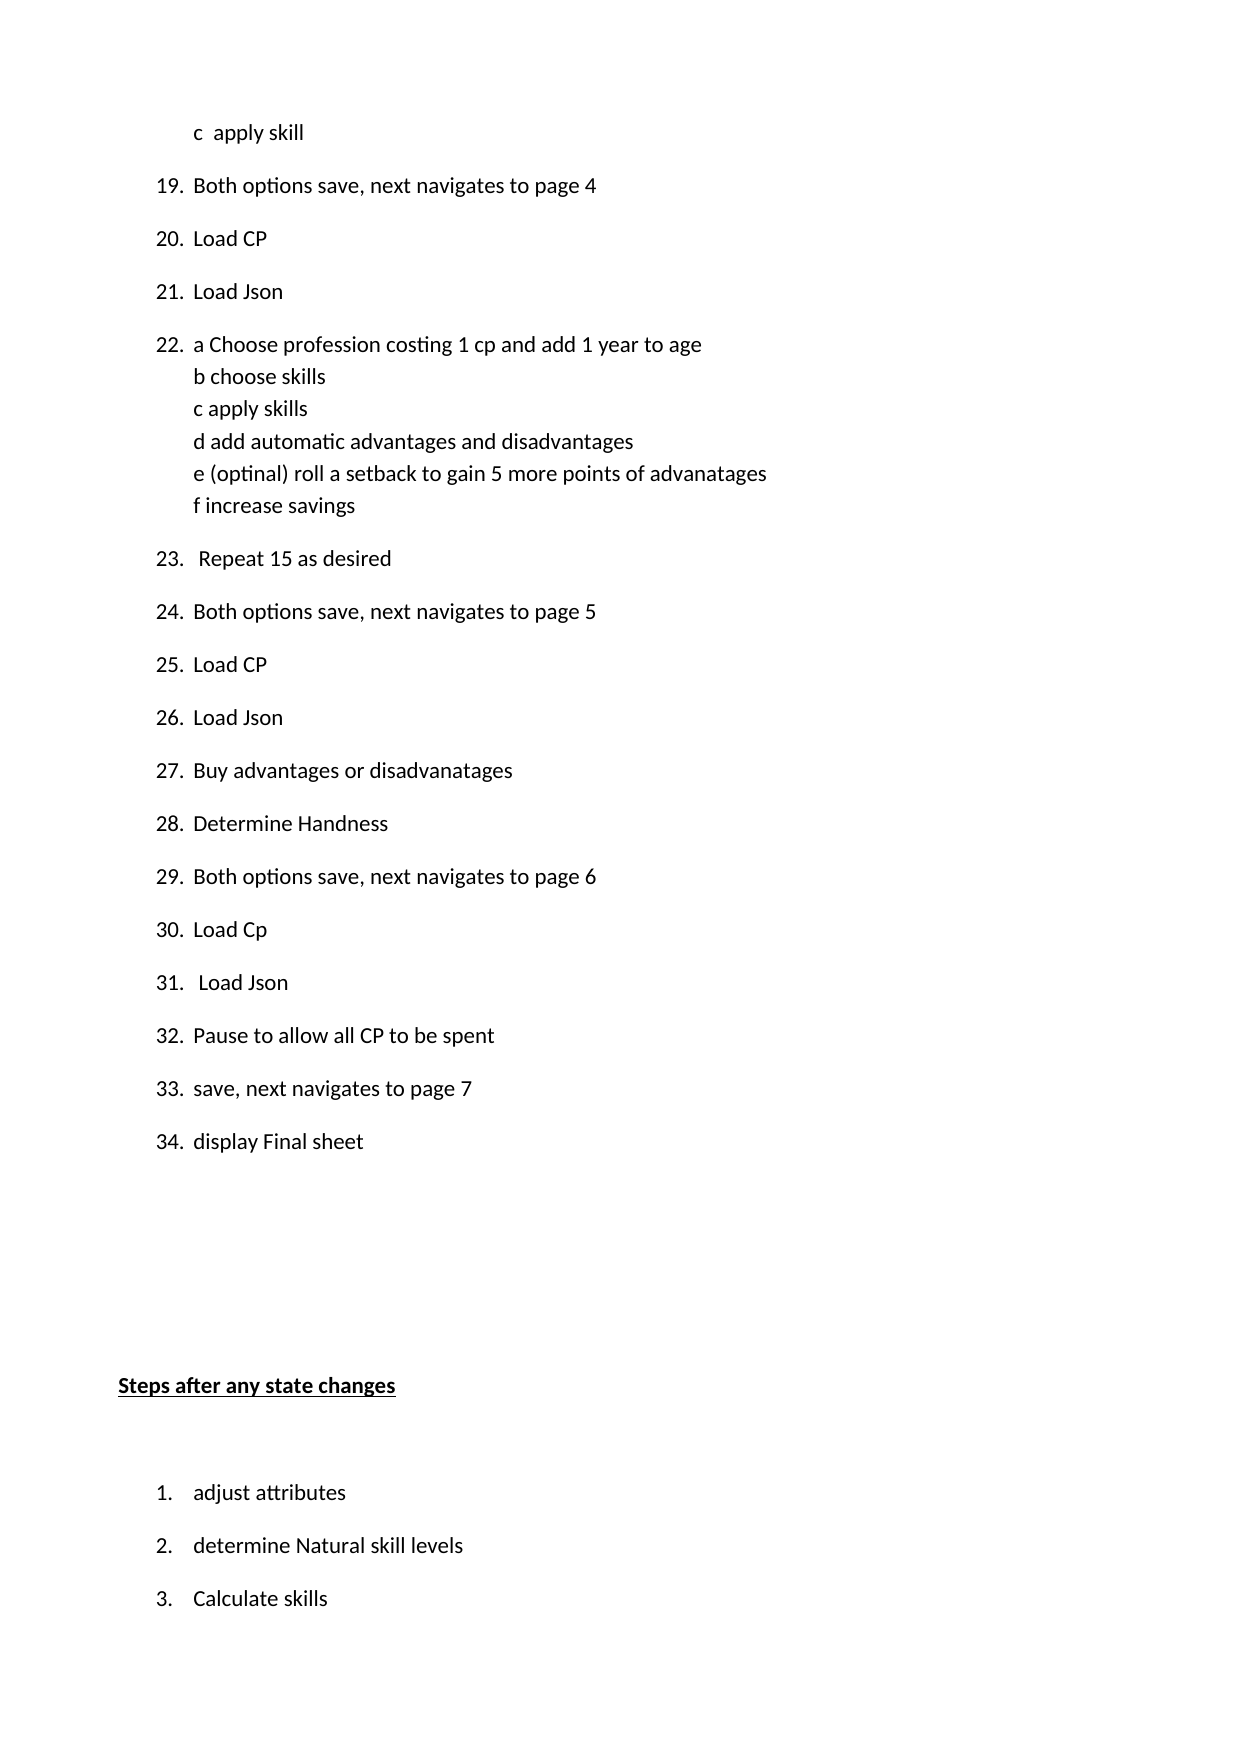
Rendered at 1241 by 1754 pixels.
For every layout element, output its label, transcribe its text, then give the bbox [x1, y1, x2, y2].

list Pause to allow all CP to be spent [156, 1021, 1122, 1049]
list save, next navigates to page 7 [156, 1074, 1122, 1102]
list Determine Handness [156, 809, 1122, 837]
list Load Json [156, 968, 1122, 996]
list Load Cp [156, 915, 1122, 943]
list Buy advantages or disadvanatages [156, 756, 1122, 784]
list determine Natural skill levels [156, 1531, 1122, 1559]
text Steps after any state changes [118, 1372, 1122, 1400]
list Calculate skills [156, 1584, 1122, 1612]
list Load CP [156, 224, 1122, 252]
list Load CP [156, 650, 1122, 678]
list Load Json [156, 277, 1122, 305]
list a Choose profession costing 1 cp and add 1 year to age b choose skills c apply skills d add automatic advantages and disadvantages e (optinal) roll a setback to gain 5 more points of advanatages f increase savings [156, 330, 1122, 519]
list c apply skill [156, 118, 1122, 146]
list display Final sheet [156, 1127, 1122, 1188]
list Repeat 15 as desired [156, 544, 1122, 572]
list Both options save, next navigates to page 6 [156, 862, 1122, 890]
list Load Json [156, 703, 1122, 731]
list Both options save, next navigates to page 5 [156, 597, 1122, 625]
list adjust attributes [156, 1478, 1122, 1506]
list Both options save, next navigates to page 4 [156, 171, 1122, 199]
